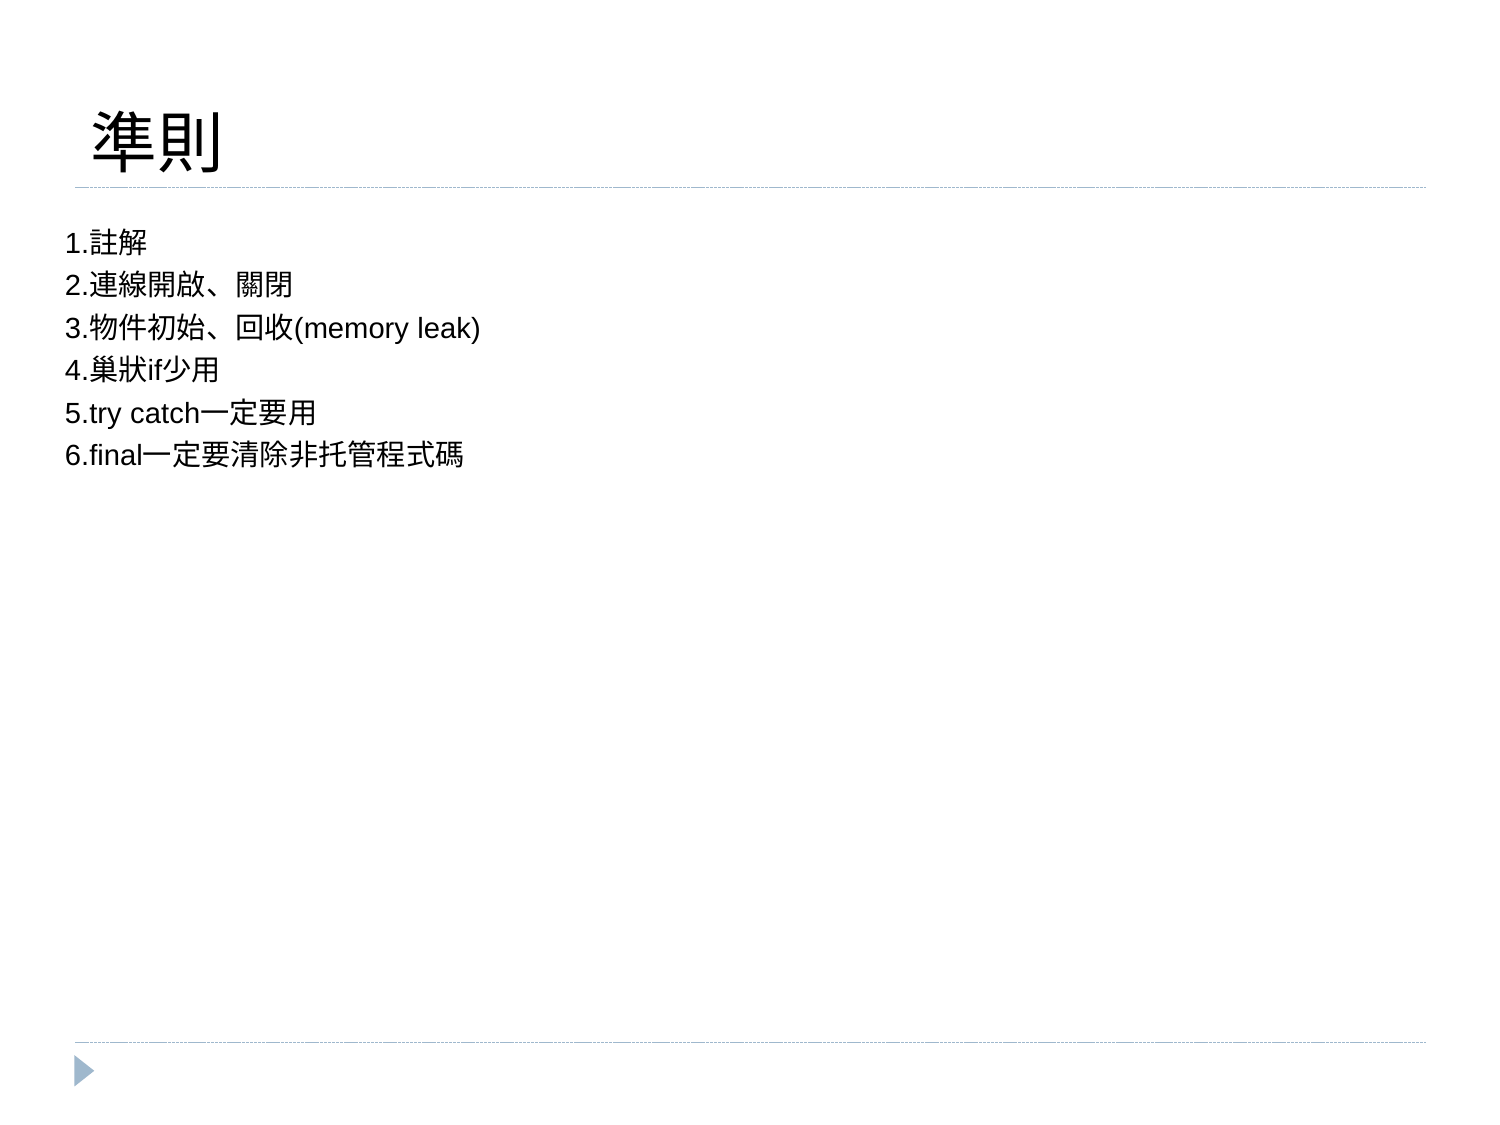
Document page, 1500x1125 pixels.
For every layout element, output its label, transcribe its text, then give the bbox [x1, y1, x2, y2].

title 準則 [75, 25, 1426, 188]
text_box 1.註解 2.連線開啟、關閉 3.物件初始、回收(memory leak) 4.巢狀if少用 5.try catch一定要用 6.final一定要清除非托管程式碼 [49, 211, 1489, 422]
